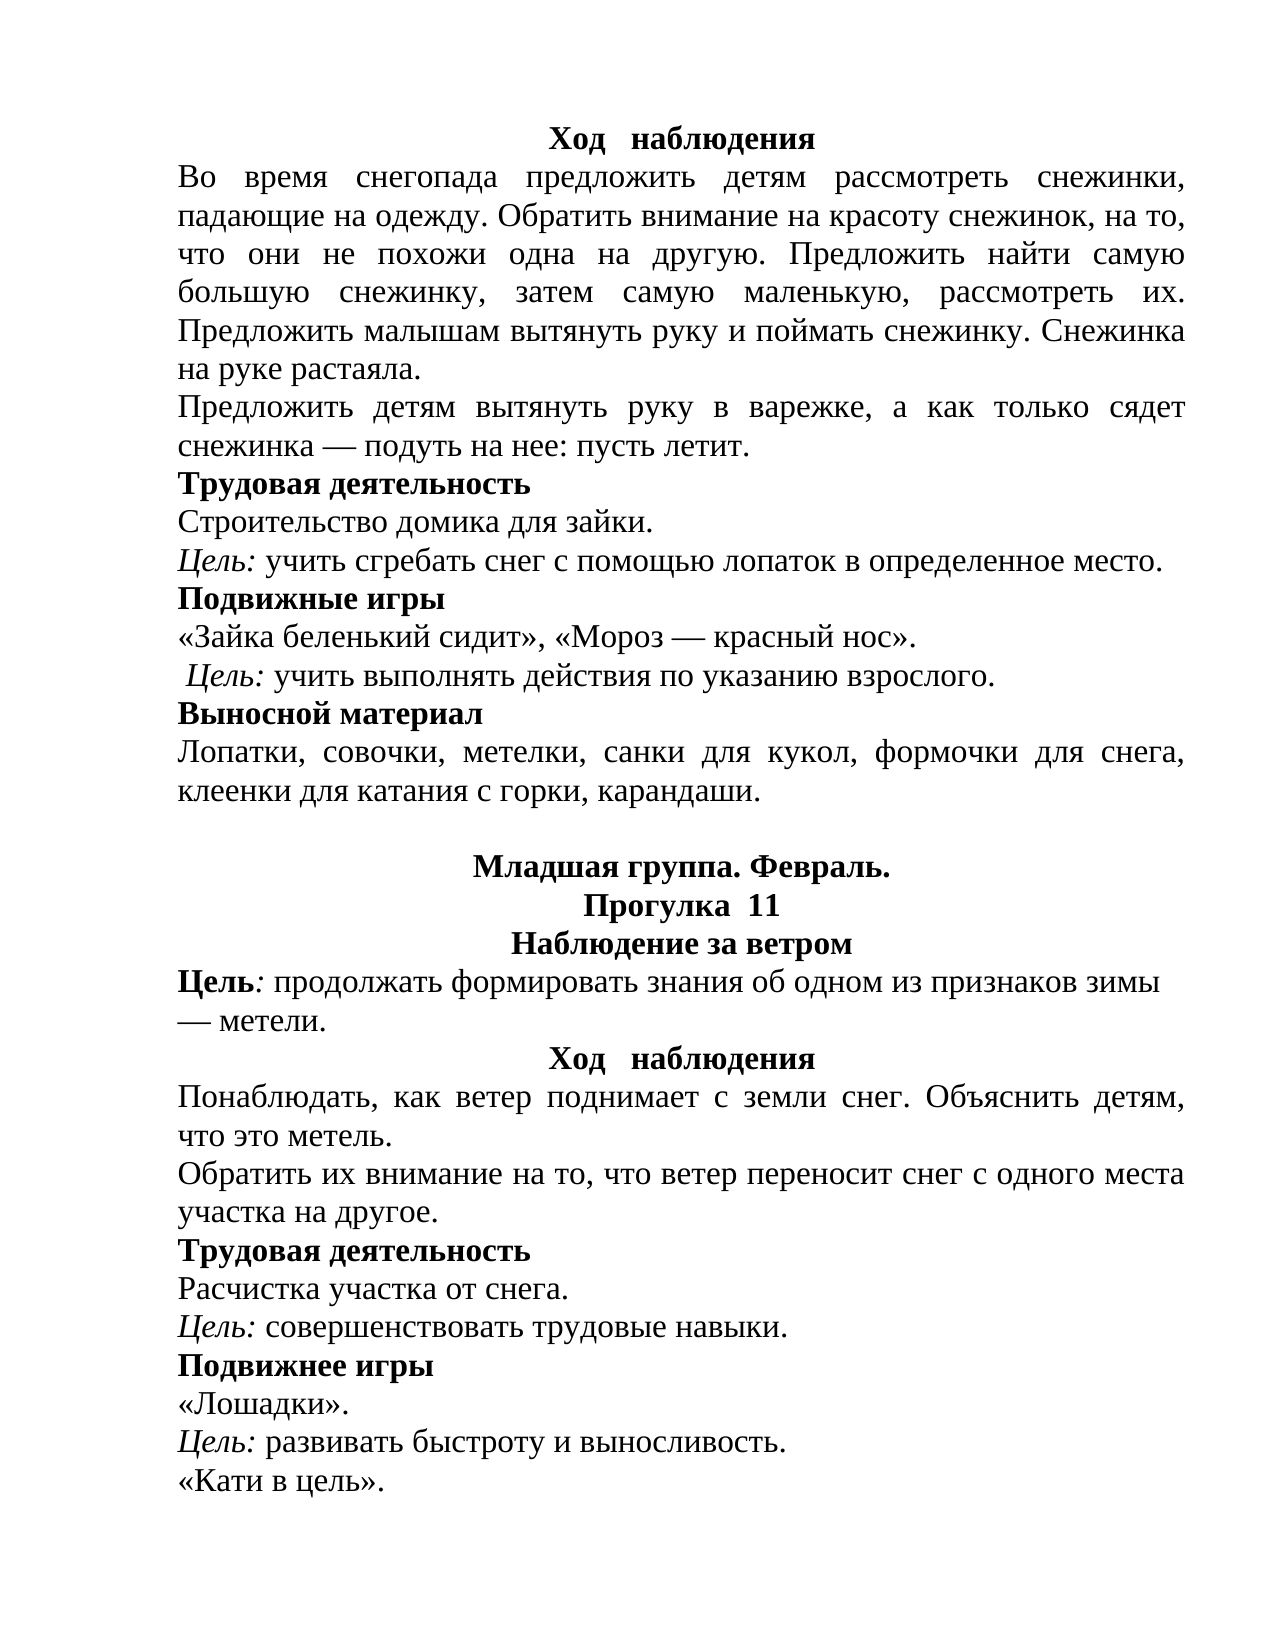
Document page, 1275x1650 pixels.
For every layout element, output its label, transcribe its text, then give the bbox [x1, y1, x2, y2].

text «Лошадки». [177, 1383, 1186, 1421]
text Цель: совершенствовать трудовые навыки. [177, 1306, 1186, 1345]
text Выносной материал [177, 693, 1186, 731]
text Предложить детям вытянуть руку в варежке, а как только сядет снежинка — подуть на нее: пусть летит. [177, 386, 1186, 463]
text Лопатки, совочки, метелки, санки для кукол, формочки для снега, клеенки для катания с горки, карандаши. [177, 731, 1186, 808]
text Младшая группа. Февраль. [177, 846, 1186, 885]
text Наблюдение за ветром [177, 923, 1186, 961]
text Цель: учить выполнять действия по указанию взрослого. [177, 655, 1186, 693]
text «Зайка беленький сидит», «Мороз — красный нос». [177, 616, 1186, 655]
text Ход наблюдения [177, 1038, 1186, 1076]
text Трудовая деятельность [177, 1230, 1186, 1268]
text Строительство домика для зайки. [177, 501, 1186, 540]
text Трудовая деятельность [177, 463, 1186, 501]
text Во время снегопада предложить детям рассмотреть снежинки, падающие на одежду. Обратить внимание на красоту снежинок, на то, что они не похожи одна на другую. Предложить найти самую большую снежинку, затем самую маленькую, рассмотреть их. Предложить малышам вытянуть руку и поймать снежинку. Снежинка на руке растаяла. [177, 156, 1186, 386]
text Расчистка участка от снега. [177, 1268, 1186, 1306]
text Прогулка 11 [177, 885, 1186, 923]
text «Кати в цель». [177, 1460, 1186, 1498]
text Подвижные игры [177, 578, 1186, 616]
text Ход наблюдения [177, 118, 1186, 156]
text Цель: продолжать формировать знания об одном из признаков зимы — метели. [177, 961, 1186, 1038]
text Подвижнее игры [177, 1345, 1186, 1383]
text Цель: развивать быстроту и выносливость. [177, 1421, 1186, 1460]
text Понаблюдать, как ветер поднимает с земли снег. Объяснить детям, что это метель. [177, 1076, 1186, 1153]
text Обратить их внимание на то, что ветер переносит снег с одного места участка на другое. [177, 1153, 1186, 1230]
text Цель: учить сгребать снег с помощью лопаток в определенное место. [177, 540, 1186, 578]
